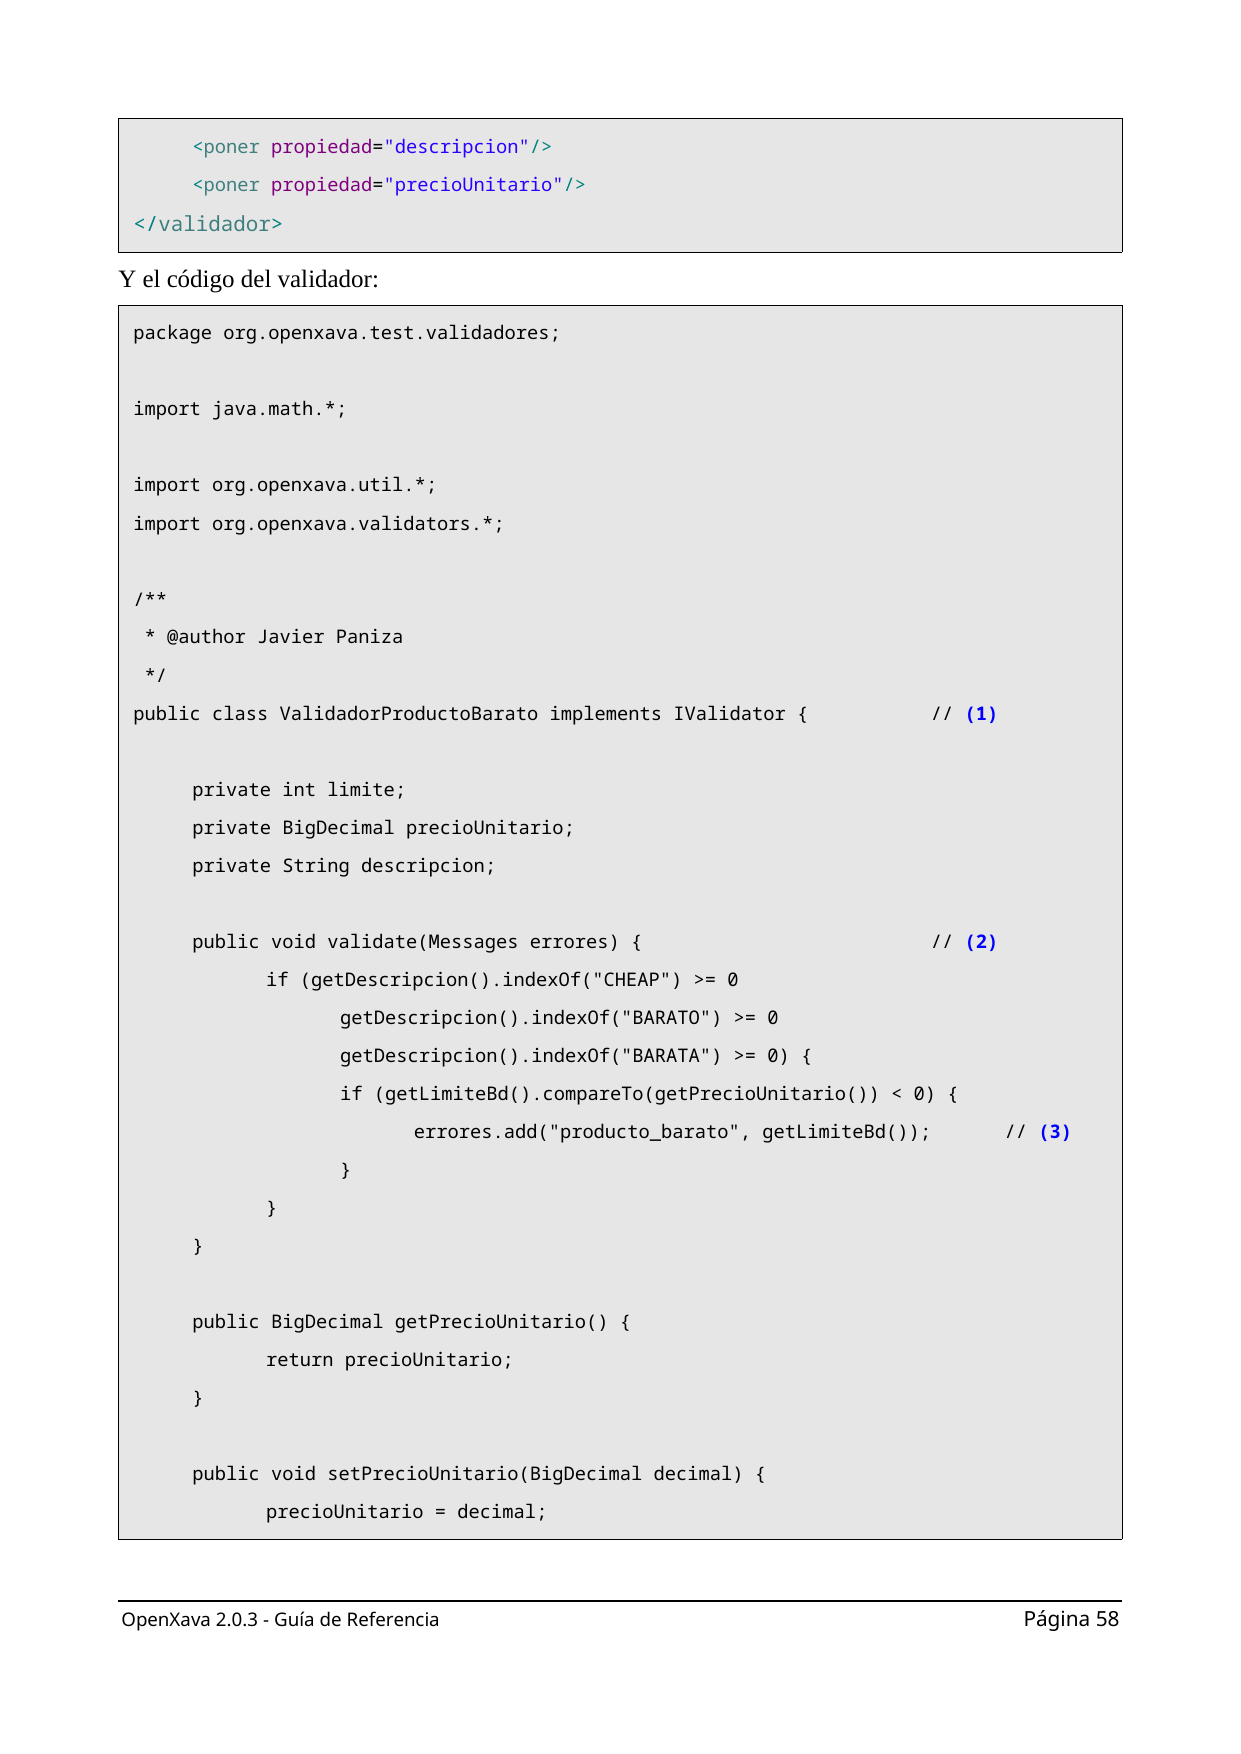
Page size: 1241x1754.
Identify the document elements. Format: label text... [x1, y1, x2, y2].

text getDescripcion().indexOf("BARATO") >= 0 [119, 989, 1122, 1027]
text if (getLimiteBd().compareTo(getPrecioUnitario()) < 0) { [119, 1065, 1122, 1103]
text private String descripcion; [119, 837, 1122, 875]
text Y el código del validador: [118, 265, 1122, 292]
text } [119, 1369, 1122, 1407]
text import org.openxava.util.*; [119, 457, 1122, 495]
text getDescripcion().indexOf("BARATA") >= 0) { [119, 1027, 1122, 1065]
text public void setPrecioUnitario(BigDecimal decimal) { [119, 1446, 1122, 1483]
text } [119, 1141, 1122, 1179]
text </validador> [119, 194, 1122, 252]
text * @author Javier Paniza [119, 609, 1122, 647]
text if (getDescripcion().indexOf("CHEAP") >= 0 [119, 951, 1122, 989]
text errores.add("producto_barato", getLimiteBd()); // (3) [119, 1103, 1122, 1141]
text } [119, 1179, 1122, 1217]
text } [119, 1217, 1122, 1255]
text precioUnitario = decimal; [119, 1483, 1122, 1539]
text <poner propiedad="precioUnitario"/> [119, 156, 1122, 194]
text /** [119, 571, 1122, 609]
text public void validate(Messages errores) { // (2) [119, 913, 1122, 951]
text private BigDecimal precioUnitario; [119, 799, 1122, 837]
text import org.openxava.validators.*; [119, 495, 1122, 533]
text public class ValidadorProductoBarato implements IValidator { // (1) [119, 685, 1122, 723]
text package org.openxava.test.validadores; [119, 306, 1122, 343]
text <poner propiedad="descripcion"/> [119, 119, 1122, 156]
text return precioUnitario; [119, 1331, 1122, 1369]
text public BigDecimal getPrecioUnitario() { [119, 1293, 1122, 1331]
text */ [119, 647, 1122, 685]
text import java.math.*; [119, 381, 1122, 419]
text private int limite; [119, 761, 1122, 799]
